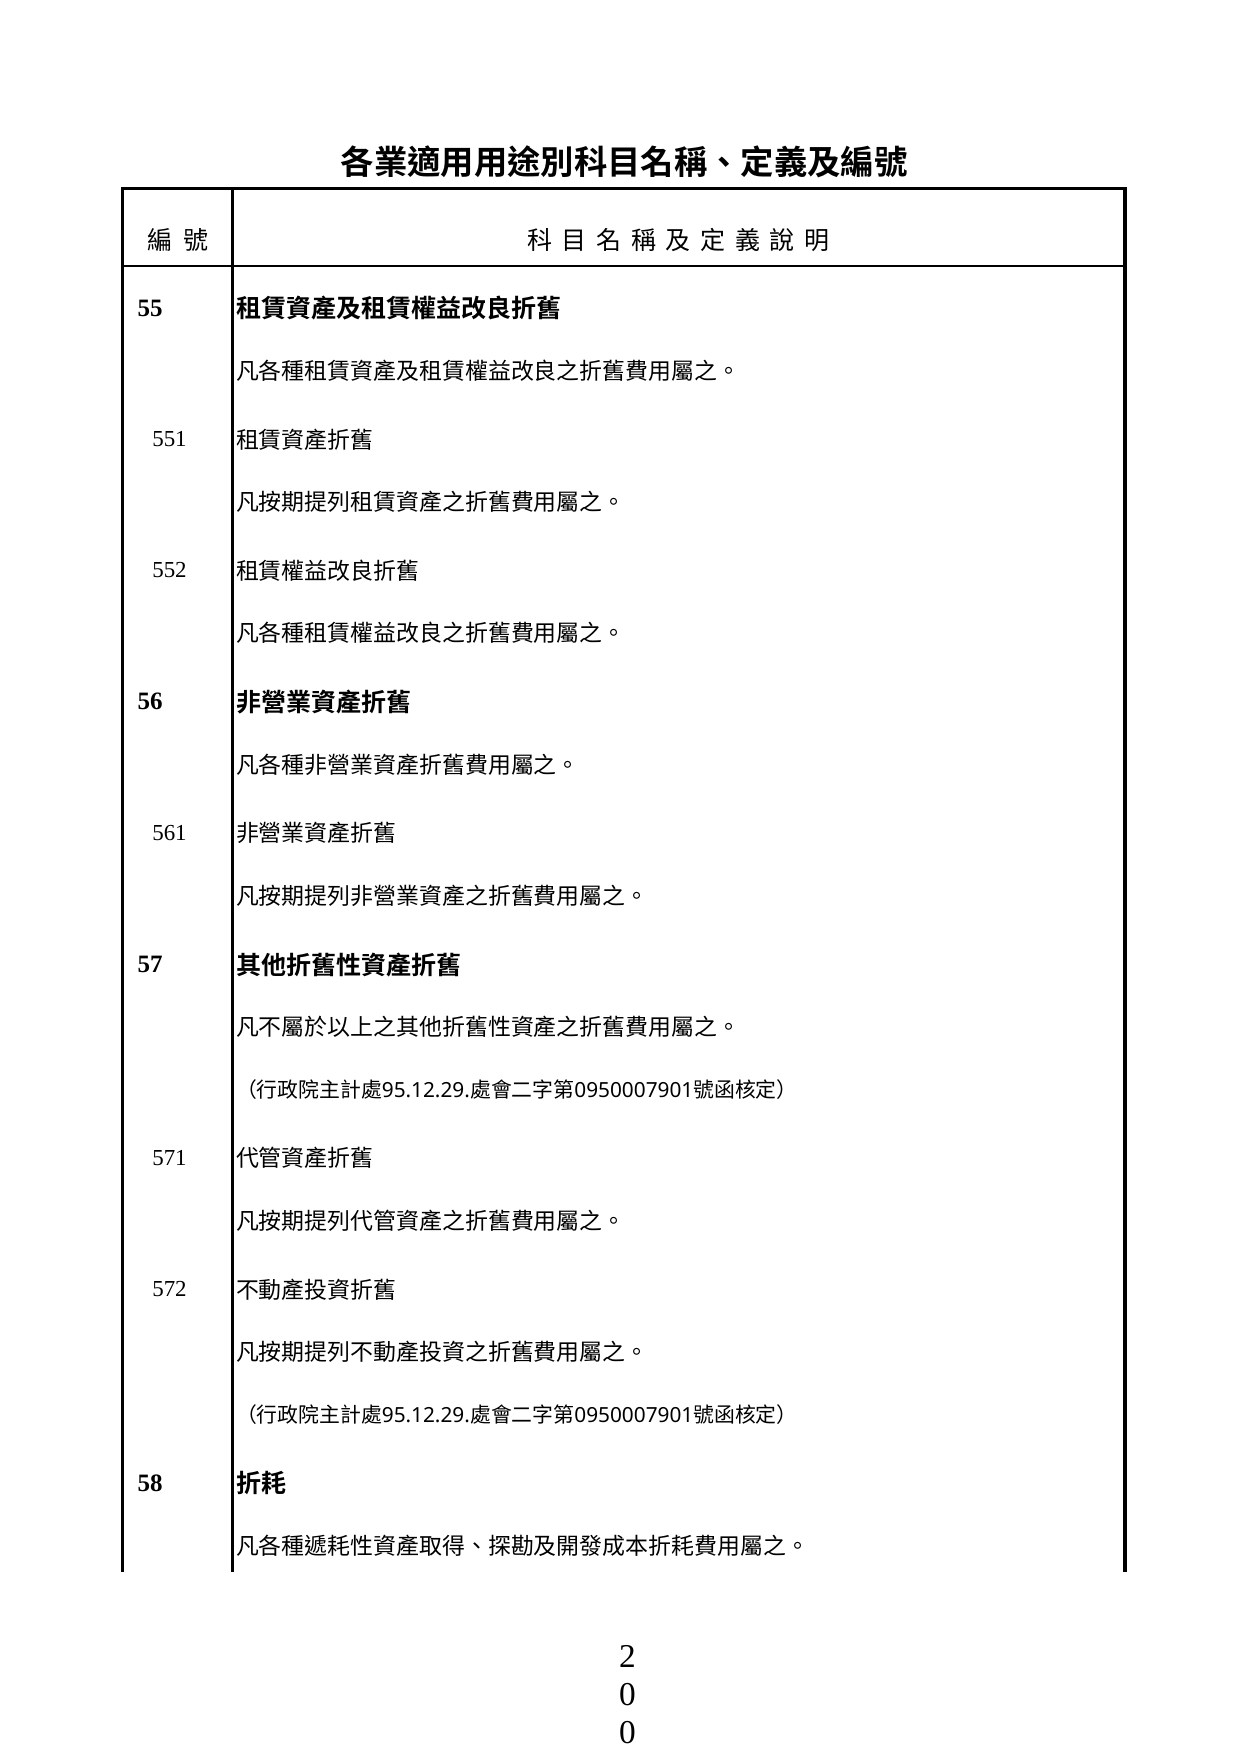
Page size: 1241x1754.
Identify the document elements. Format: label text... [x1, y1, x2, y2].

table_cell [115, 1247, 121, 1440]
table_cell 折耗 凡各種遞耗性資產取得、探勘及開發成本折耗費用屬之。 [234, 1440, 1123, 1572]
table_cell 租賃權益改良折舊 凡各種租賃權益改良之折舊費用屬之。 [234, 528, 1123, 659]
table_cell [115, 790, 121, 922]
table_cell 不動產投資折舊 凡按期提列不動產投資之折舊費用屬之。 （行政院主計處95.12.29.處會二字第0950007901號函核定） [234, 1247, 1123, 1440]
table_cell [115, 1440, 121, 1572]
table_cell 租賃資產及租賃權益改良折舊 凡各種租賃資產及租賃權益改良之折舊費用屬之。 [234, 267, 1123, 397]
table_cell 租賃資產折舊 凡按期提列租賃資產之折舊費用屬之。 [234, 397, 1123, 528]
table_cell 561 [124, 790, 231, 922]
table_cell 編 號 [124, 190, 231, 265]
table_cell 571 [124, 1115, 231, 1247]
table_cell 非營業資產折舊 凡各種非營業資產折舊費用屬之。 [234, 659, 1123, 790]
table_cell 57 [124, 922, 231, 1115]
table_cell 551 [124, 397, 231, 528]
table_cell 非營業資產折舊 凡按期提列非營業資產之折舊費用屬之。 [234, 790, 1123, 922]
table_cell [115, 265, 121, 397]
table_header 各業適用用途別科目名稱、定義及編號 [123, 112, 1125, 187]
table_cell [115, 528, 121, 659]
table_cell 56 [124, 659, 231, 790]
table_cell [115, 659, 121, 790]
table_cell 代管資產折舊 凡按期提列代管資產之折舊費用屬之。 [234, 1115, 1123, 1247]
table_cell [115, 397, 121, 528]
table_cell 55 [124, 267, 231, 397]
table_cell [115, 922, 121, 1115]
table_header [115, 112, 123, 187]
table_cell 572 [124, 1247, 231, 1440]
table_cell 科 目 名 稱 及 定 義 說 明 [234, 190, 1123, 265]
table_cell 552 [124, 528, 231, 659]
table_cell [115, 187, 121, 265]
table_cell 其他折舊性資產折舊 凡不屬於以上之其他折舊性資產之折舊費用屬之。 （行政院主計處95.12.29.處會二字第0950007901號函核定） [234, 922, 1123, 1115]
table_cell [115, 1115, 121, 1247]
table_cell 58 [124, 1440, 231, 1572]
